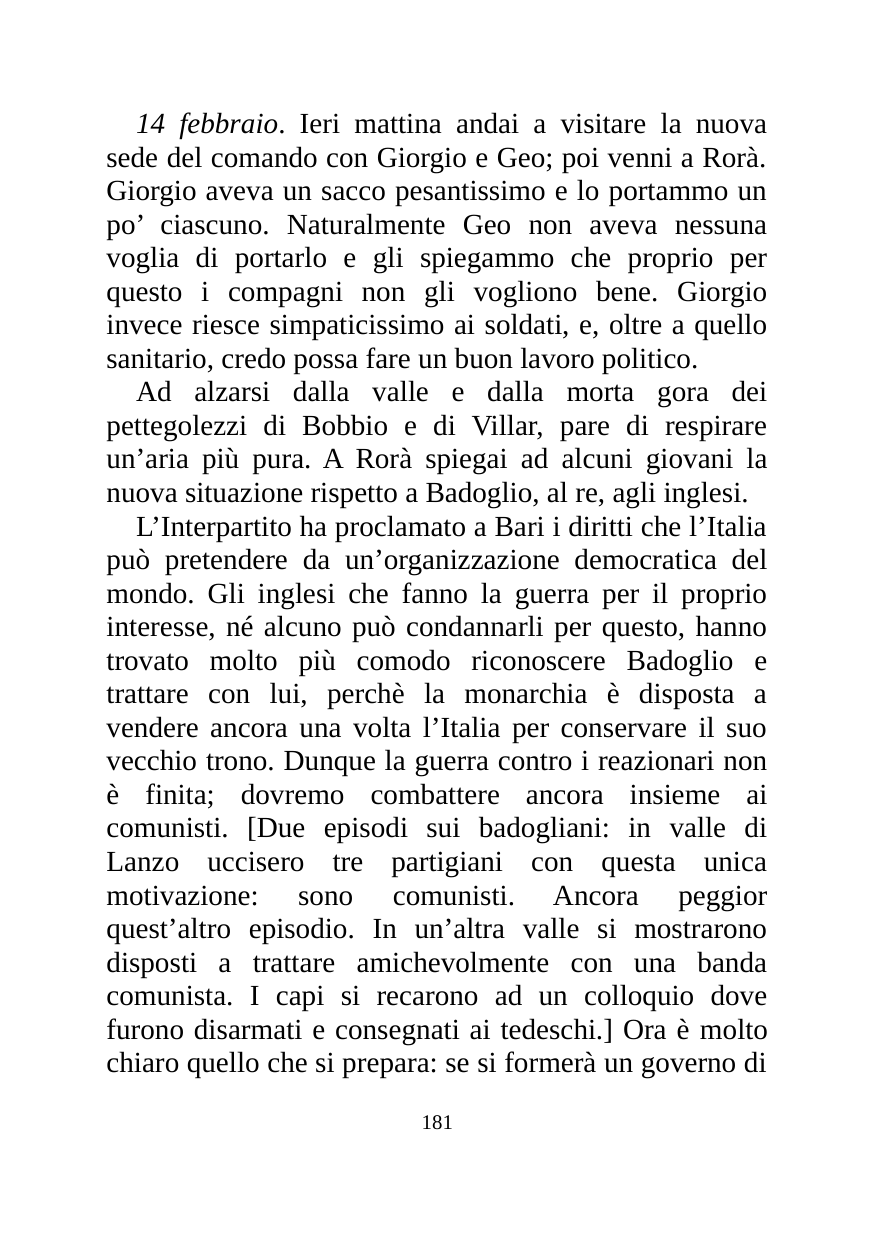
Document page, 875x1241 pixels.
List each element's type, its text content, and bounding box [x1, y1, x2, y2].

text L’Interpartito ha proclamato a Bari i diritti che l’Italia può pretendere da un’organizzazione democratica del mondo. Gli inglesi che fanno la guerra per il proprio interesse, né alcuno può condannarli per questo, hanno trovato molto più comodo riconoscere Badoglio e trattare con lui, perchè la monarchia è disposta a vendere ancora una volta l’Italia per conservare il suo vecchio trono. Dunque la guerra contro i reazionari non è finita; dovremo combattere ancora insieme ai comunisti. [Due episodi sui badogliani: in valle di Lanzo uccisero tre partigiani con questa unica motivazione: sono comunisti. Ancora peggior quest’altro episodio. In un’altra valle si mostrarono disposti a trattare amichevolmente con una banda comunista. I capi si recarono ad un colloquio dove furono disarmati e consegnati ai tedeschi.] Ora è molto chiaro quello che si prepara: se si formerà un governo di [106, 509, 768, 1079]
text Ad alzarsi dalla valle e dalla morta gora dei pettegolezzi di Bobbio e di Villar, pare di respirare un’aria più pura. A Rorà spiegai ad alcuni giovani la nuova situazione rispetto a Badoglio, al re, agli inglesi. [106, 374, 768, 509]
text 14 febbraio. Ieri mattina andai a visitare la nuova sede del comando con Giorgio e Geo; poi venni a Rorà. Giorgio aveva un sacco pesantissimo e lo portammo un po’ ciascuno. Naturalmente Geo non aveva nessuna voglia di portarlo e gli spiegammo che proprio per questo i compagni non gli vogliono bene. Giorgio invece riesce simpaticissimo ai soldati, e, oltre a quello sanitario, credo possa fare un buon lavoro politico. [106, 106, 768, 374]
